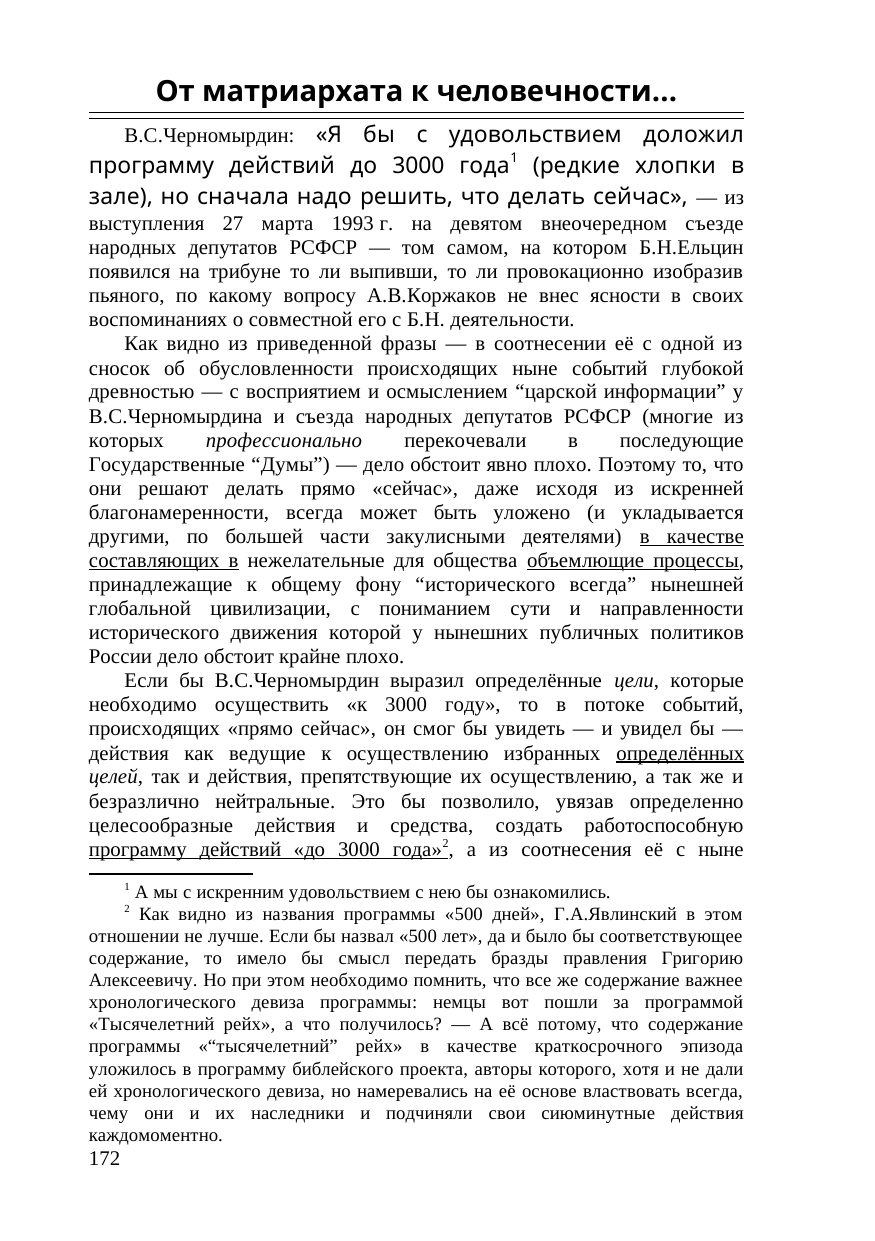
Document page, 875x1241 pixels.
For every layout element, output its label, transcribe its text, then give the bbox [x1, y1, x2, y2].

text Если бы В.С.Черномырдин выразил определённые цели, которые необходимо осуществить «к 3000 году», то в потоке событий, происходящих «прямо сейчас», он смог бы увидеть — и увидел бы — действия как ведущие к осуществлению избранных определённых целей, так и действия, препятствующие их осуществлению, а так же и безразлично нейтральные. Это бы позволило, увязав определенно целесообразные действия и средства, создать работоспособную программу действий «до 3000 года», а из соотнесения её с ныне [89, 668, 744, 861]
text Как видно из приведенной фразы — в соотнесении её с одной из сносок об обусловленности происходящих ныне событий глубокой древностью — с восприятием и осмыслением “царской информации” у В.С.Черномырдина и съезда народных депутатов РСФСР (многие из которых профессионально перекочевали в последующие Государственные “Думы”) — дело обстоит явно плохо. Поэтому то, что они решают делать прямо «сейчас», даже исходя из искренней благонамеренности, всегда может быть уложено (и укладывается другими, по большей части закулисными деятелями) в качестве составляющих в нежелательные для общества объемлющие процессы, принадлежащие к общему фону “исторического всегда” нынешней глобальной цивилизации, с пониманием сути и направленности исторического движения которой у нынешних публичных политиков России дело обстоит крайне плохо. [89, 331, 744, 668]
text В.С.Черномырдин: «Я бы с удовольствием доложил программу действий до 3000 года (редкие хлопки в зале), но сначала надо решить, что делать сейчас», — из выступления 27 марта 1993 г. на девятом внеочередном съезде народных депутатов РСФСР — том самом, на котором Б.Н.Ельцин появился на трибуне то ли выпивши, то ли провокационно изобразив пьяного, по какому вопросу А.В.Коржаков не внес ясности в своих воспоминаниях о совместной его с Б.Н. деятельности. [89, 119, 744, 331]
text Как видно из названия программы «500 дней», Г.А.Явлинский в этом отношении не лучше. Если бы назвал «500 лет», да и было бы соответствующее содержание, то имело бы смысл передать бразды правления Григорию Алексеевичу. Но при этом необходимо помнить, что все же содержание важнее хронологического девиза программы: немцы вот пошли за программой «Тысячелетний рейх», а что получилось? — А всё потому, что содержание программы «“тысячелетний” рейх» в качестве краткосрочного эпизода уложилось в программу библейского проекта, авторы которого, хотя и не дали ей хронологического девиза, но намеревались на её основе властвовать всегда, чему они и их наследники и подчиняли свои сиюминутные действия каждомоментно. [89, 902, 744, 1145]
text А мы с искренним удовольствием с нею бы ознакомились. [89, 880, 744, 902]
